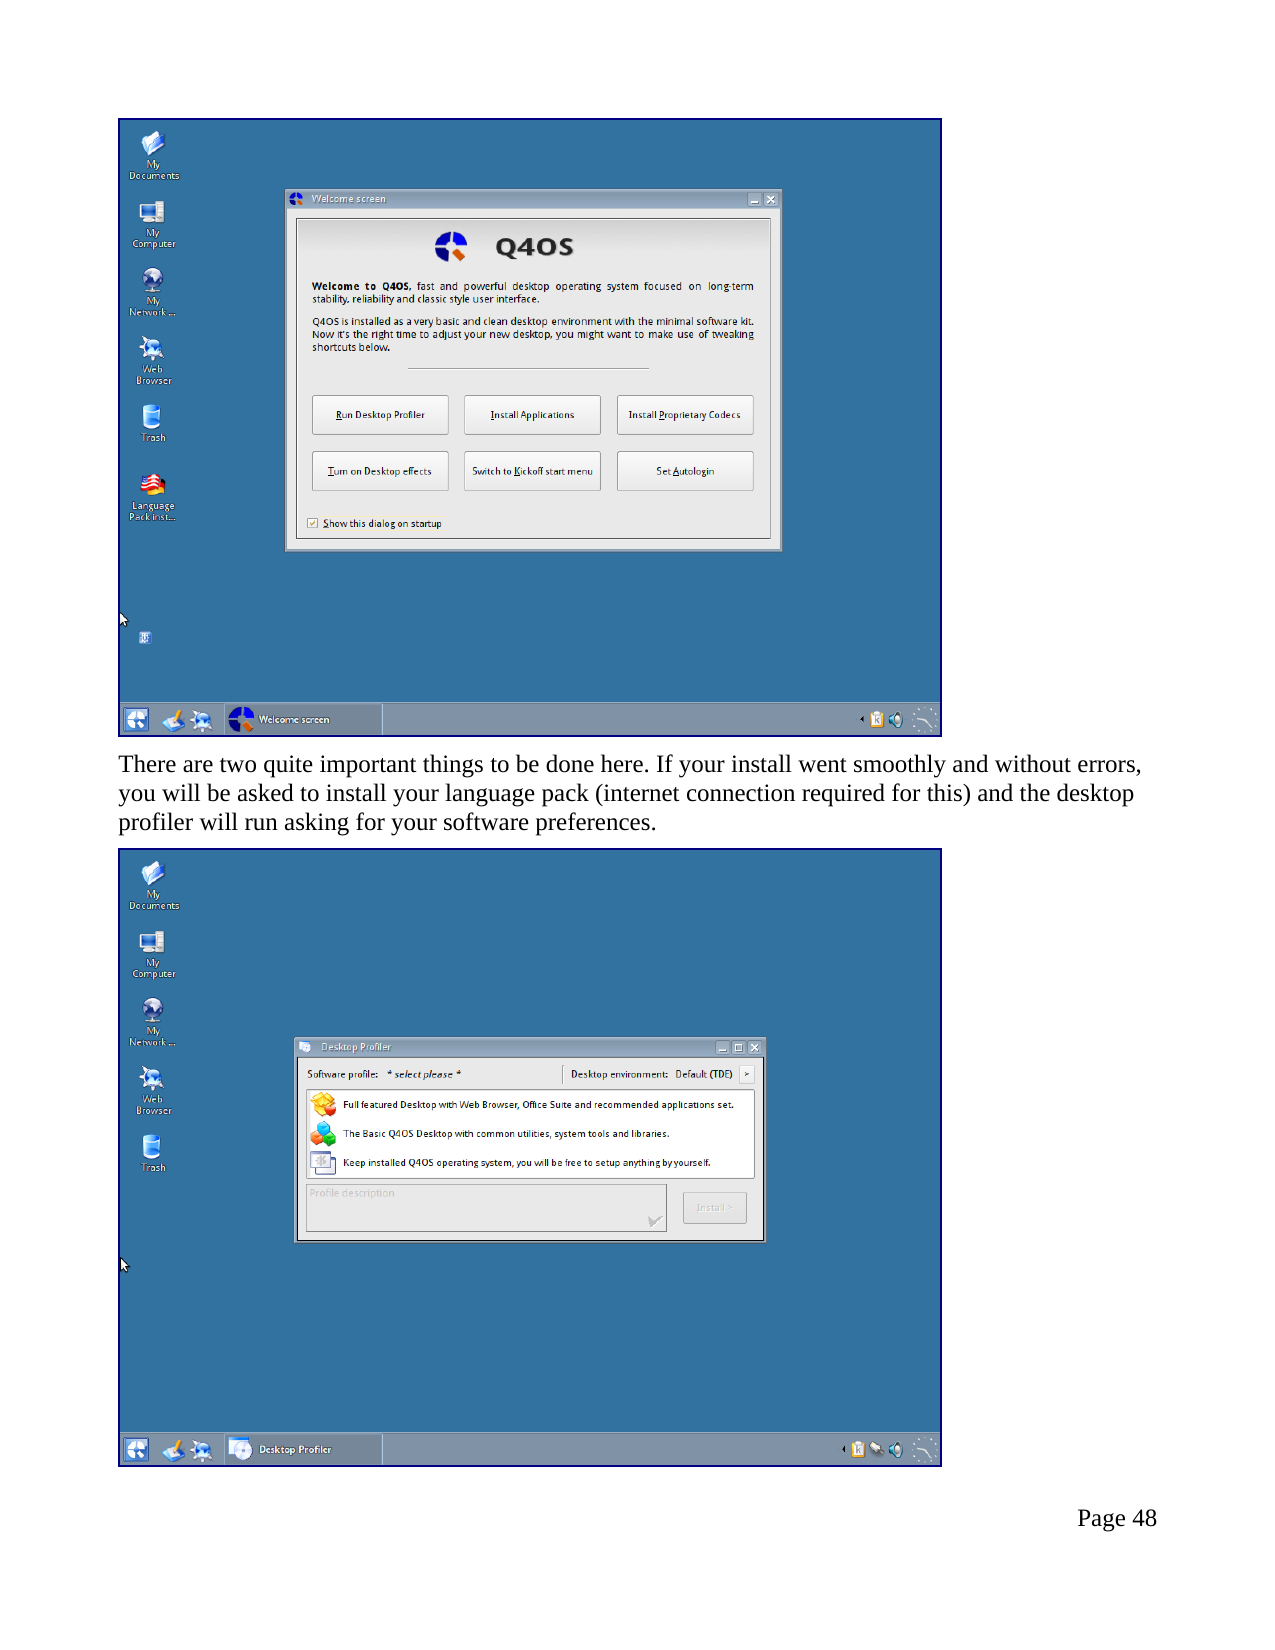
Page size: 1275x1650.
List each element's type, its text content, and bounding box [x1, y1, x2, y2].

picture [120, 850, 940, 1465]
picture [120, 120, 940, 735]
text There are two quite important things to be done here. If your install went smoothly and without errors, you will be asked to install your language pack (internet connection required for this) and the desktop profiler will run asking for your software preferences. [118, 749, 1157, 836]
